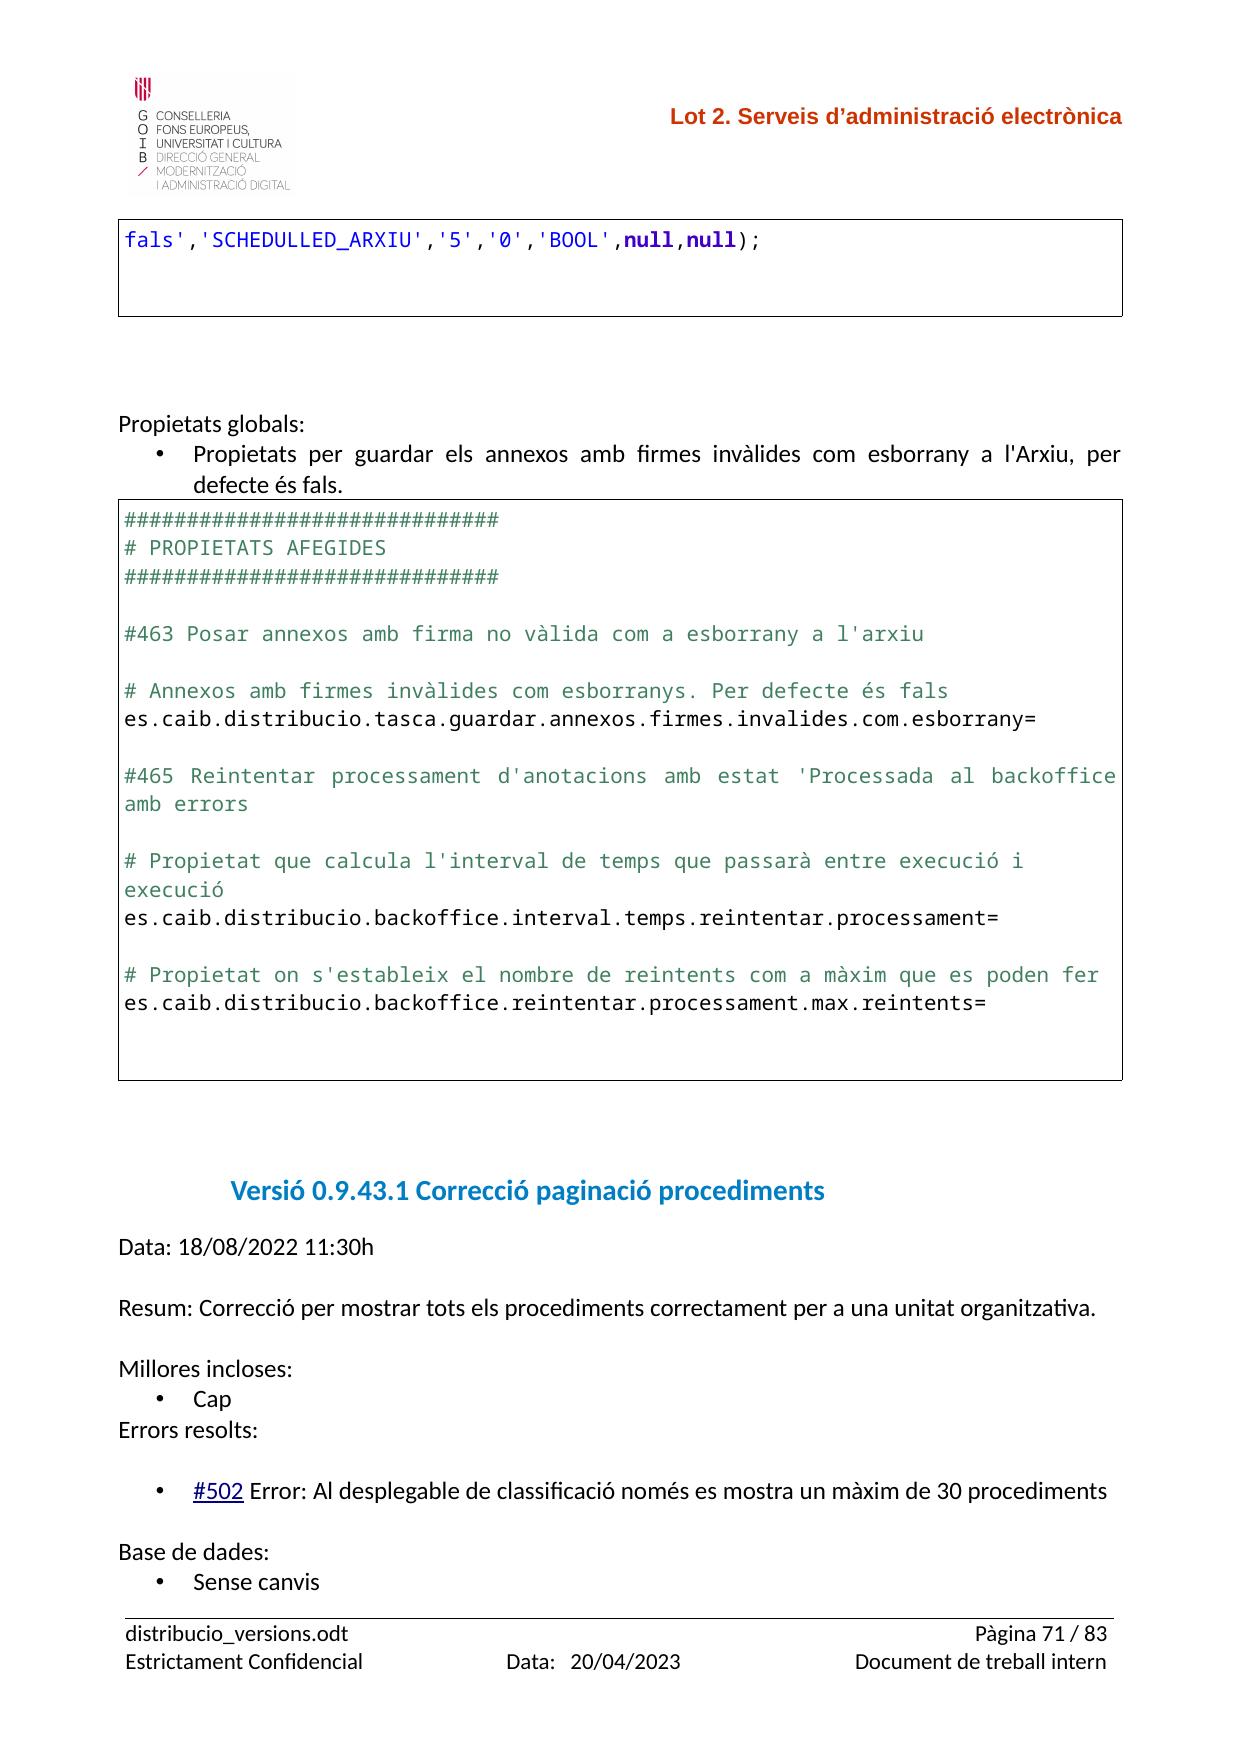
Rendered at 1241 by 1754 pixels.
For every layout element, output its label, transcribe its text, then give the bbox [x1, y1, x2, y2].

list Cap [156, 1383, 1122, 1414]
list #502 Error: Al desplegable de classificació només es mostra un màxim de 30 procediments [156, 1475, 1122, 1506]
text Errors resolts: [118, 1414, 1122, 1444]
text Data: 18/08/2022 11:30h [118, 1231, 1122, 1261]
table_header fals','SCHEDULLED_ARXIU','5','0','BOOL',null,null); [119, 220, 1122, 316]
text Propietats globals: [118, 408, 1122, 438]
list Propietats per guardar els annexos amb firmes invàlides com esborrany a l'Arxiu, per defecte és fals. [156, 438, 1122, 499]
text Base de dades: [118, 1536, 1122, 1567]
subtitle Versió 0.9.43.1 Correcció paginació procediments [153, 1172, 1122, 1207]
list Sense canvis [156, 1567, 1122, 1597]
picture [126, 70, 299, 197]
text Resum: Correcció per mostrar tots els procediments correctament per a una unitat organitzativa. [118, 1292, 1122, 1322]
text Millores incloses: [118, 1353, 1122, 1383]
table_header ############################## # PROPIETATS AFEGIDES ############################## #463 Posar annexos amb firma no vàlida com a esborrany a l'arxiu # Annexos amb firmes invàlides com esborranys. Per defecte és fals es.caib.distribucio.tasca.guardar.annexos.firmes.invalides.com.esborrany= #465 Reintentar processament d'anotacions amb estat 'Processada al backoffice amb errors # Propietat que calcula l'interval de temps que passarà entre execució i execució es.caib.distribucio.backoffice.interval.temps.reintentar.processament= # Propietat on s'estableix el nombre de reintents com a màxim que es poden fer es.caib.distribucio.backoffice.reintentar.processament.max.reintents= [119, 500, 1122, 1079]
